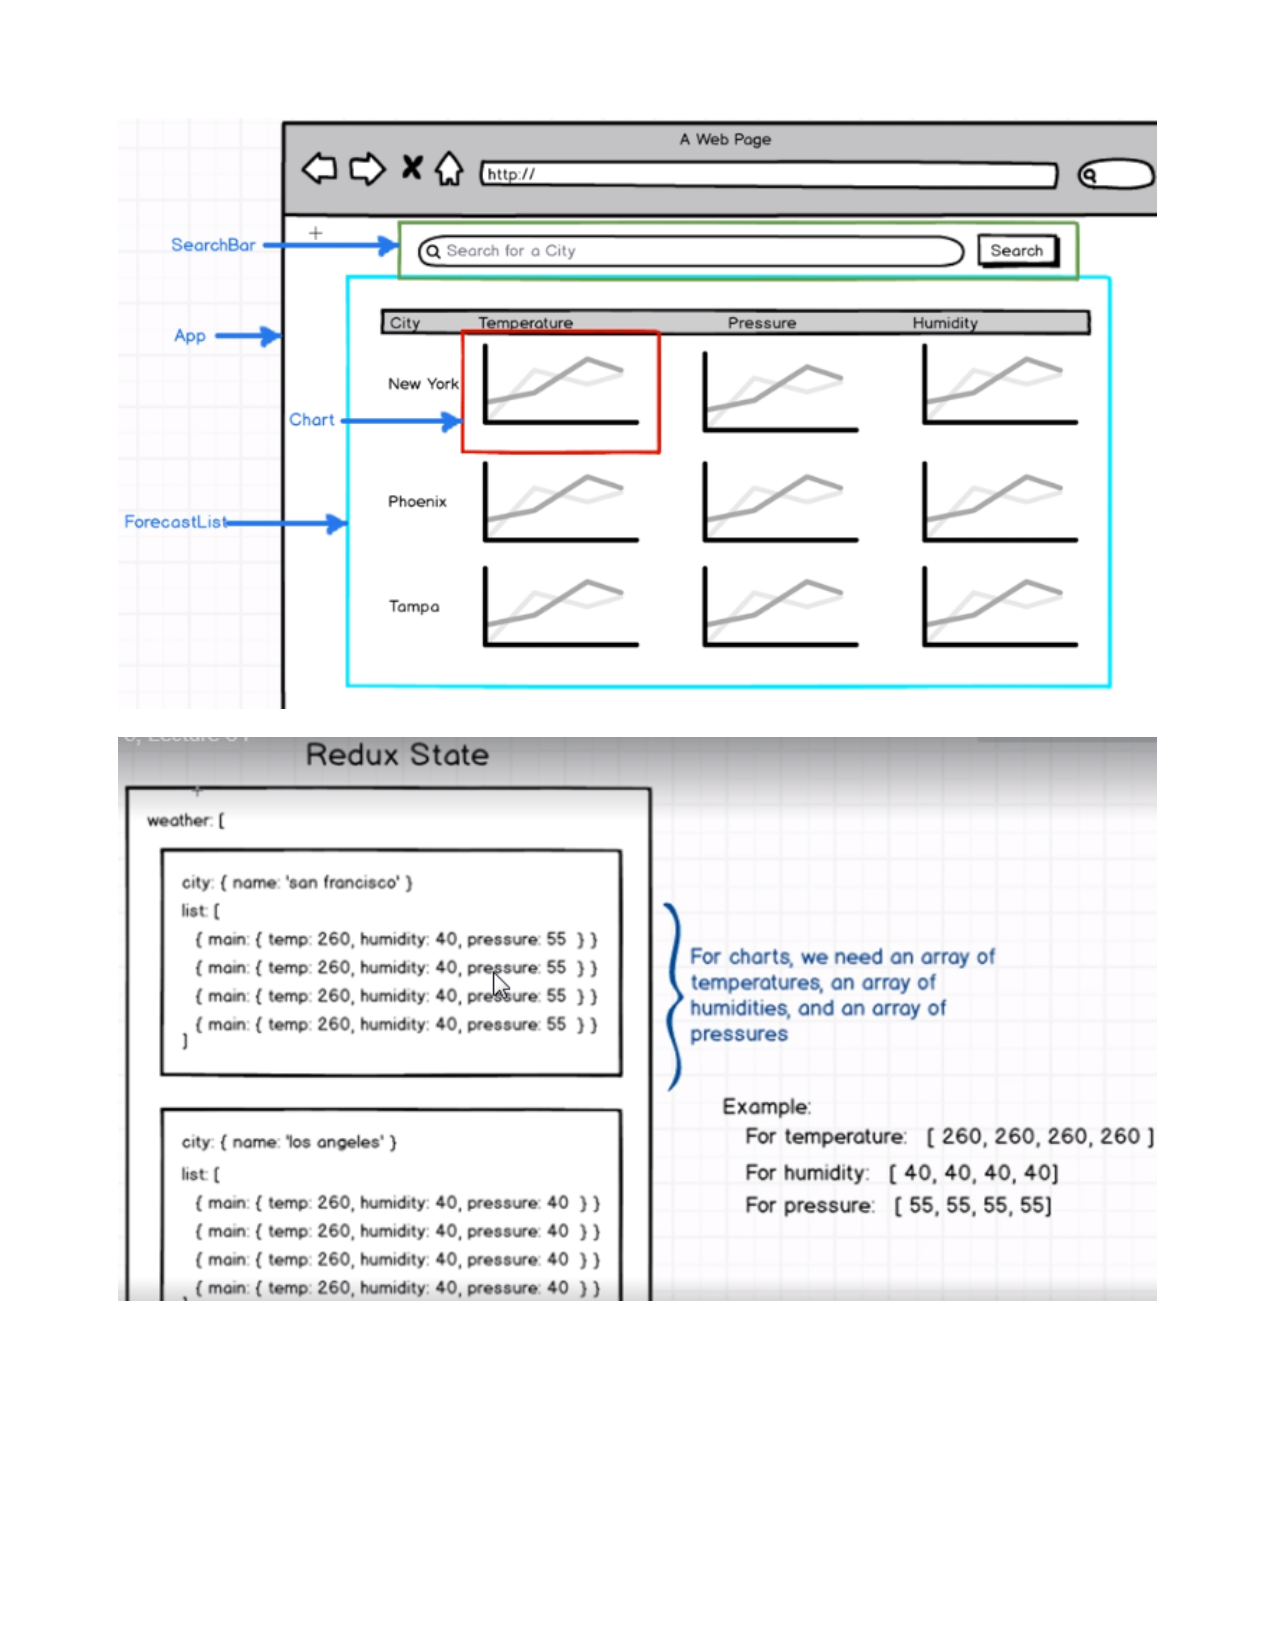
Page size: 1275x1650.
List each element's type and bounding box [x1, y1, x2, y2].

picture [118, 737, 1157, 1301]
picture [118, 118, 1157, 709]
